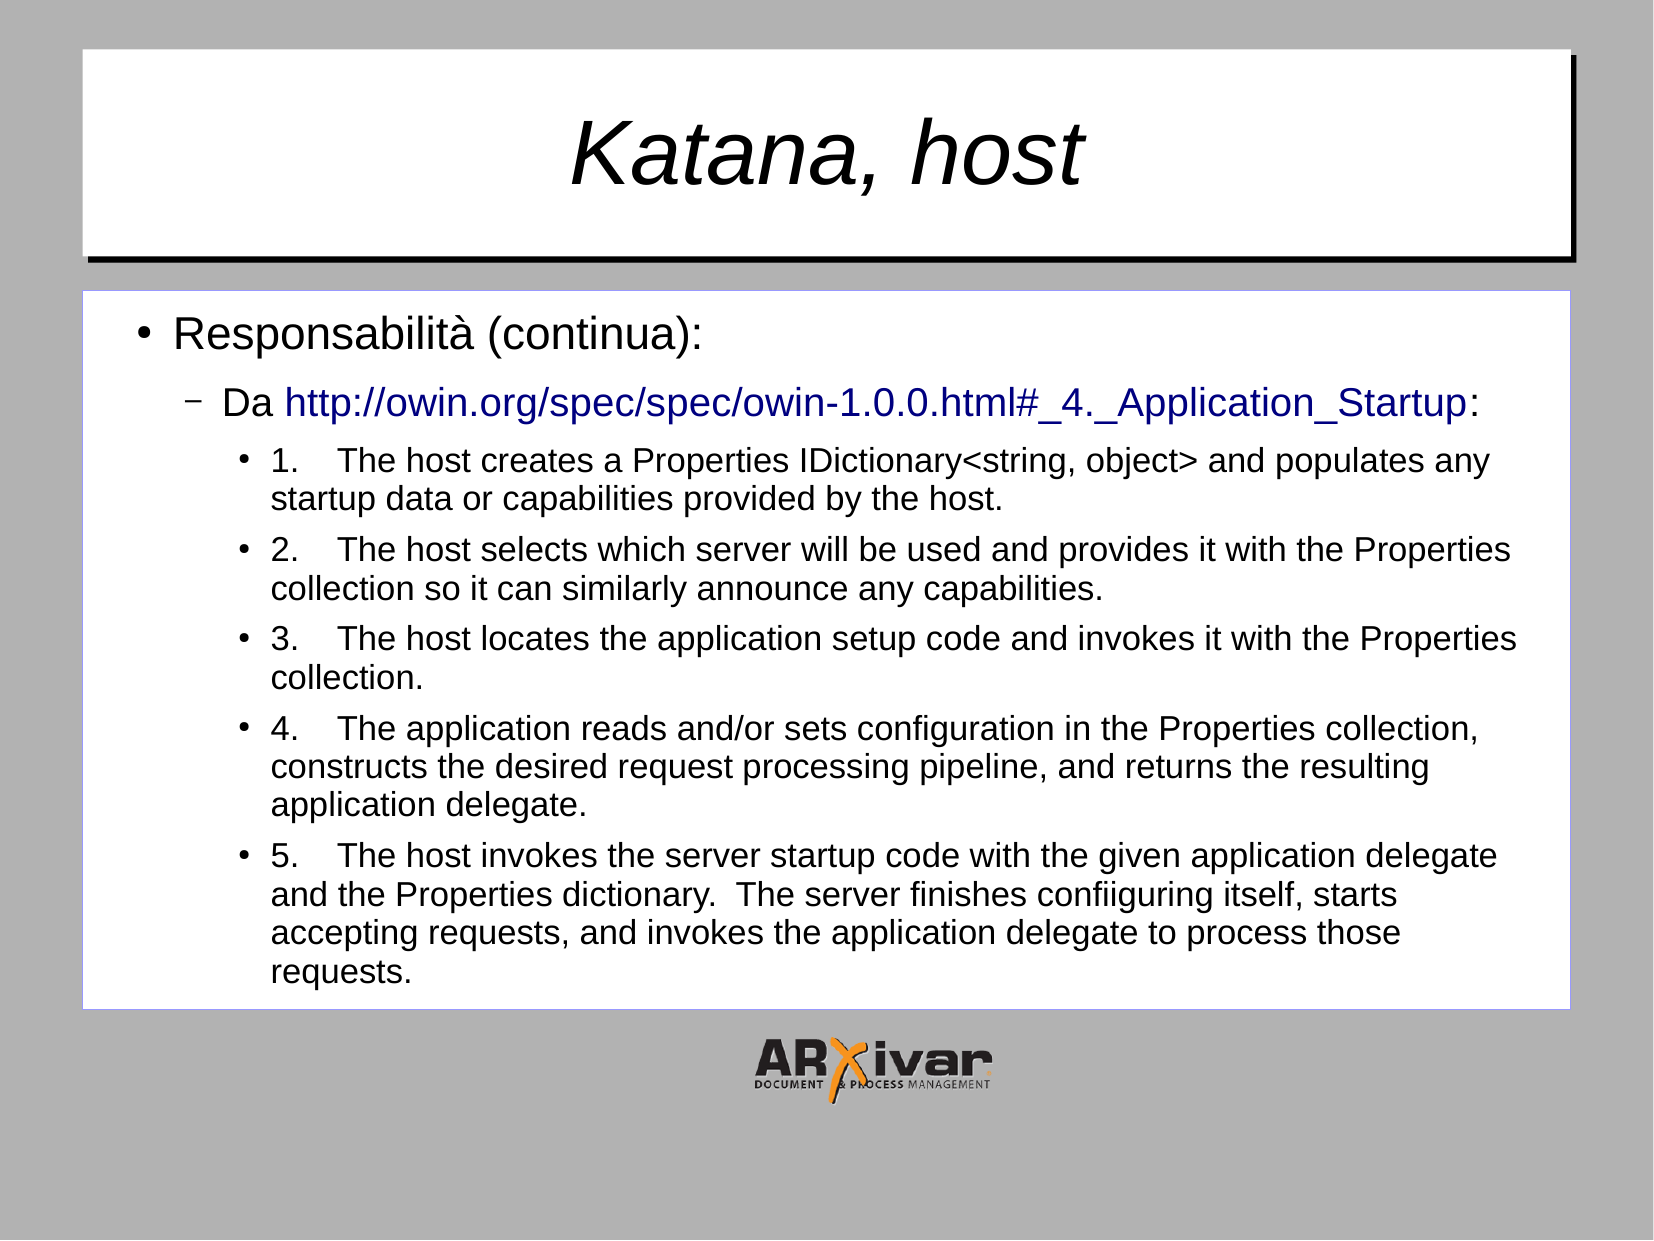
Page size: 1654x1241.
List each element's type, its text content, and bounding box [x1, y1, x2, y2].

list Responsabilità (continua): Da http://owin.org/spec/spec/owin-1.0.0.html#_4._Application_Startup: 1. The host creates a Properties IDictionary<string, object> and populates any startup data or capabilities provided by the host. 2. The host selects which server will be used and provides it with the Properties collection so it can similarly announce any capabilities. 3. The host locates the application setup code and invokes it with the Properties collection. 4. The application reads and/or sets configuration in the Properties collection, constructs the desired request processing pipeline, and returns the resulting application delegate. 5. The host invokes the server startup code with the given application delegate and the Properties dictionary. The server finishes confiiguring itself, starts accepting requests, and invokes the application delegate to process those requests. [82, 290, 1571, 1010]
picture [755, 1031, 993, 1111]
title Katana, host [82, 49, 1571, 257]
